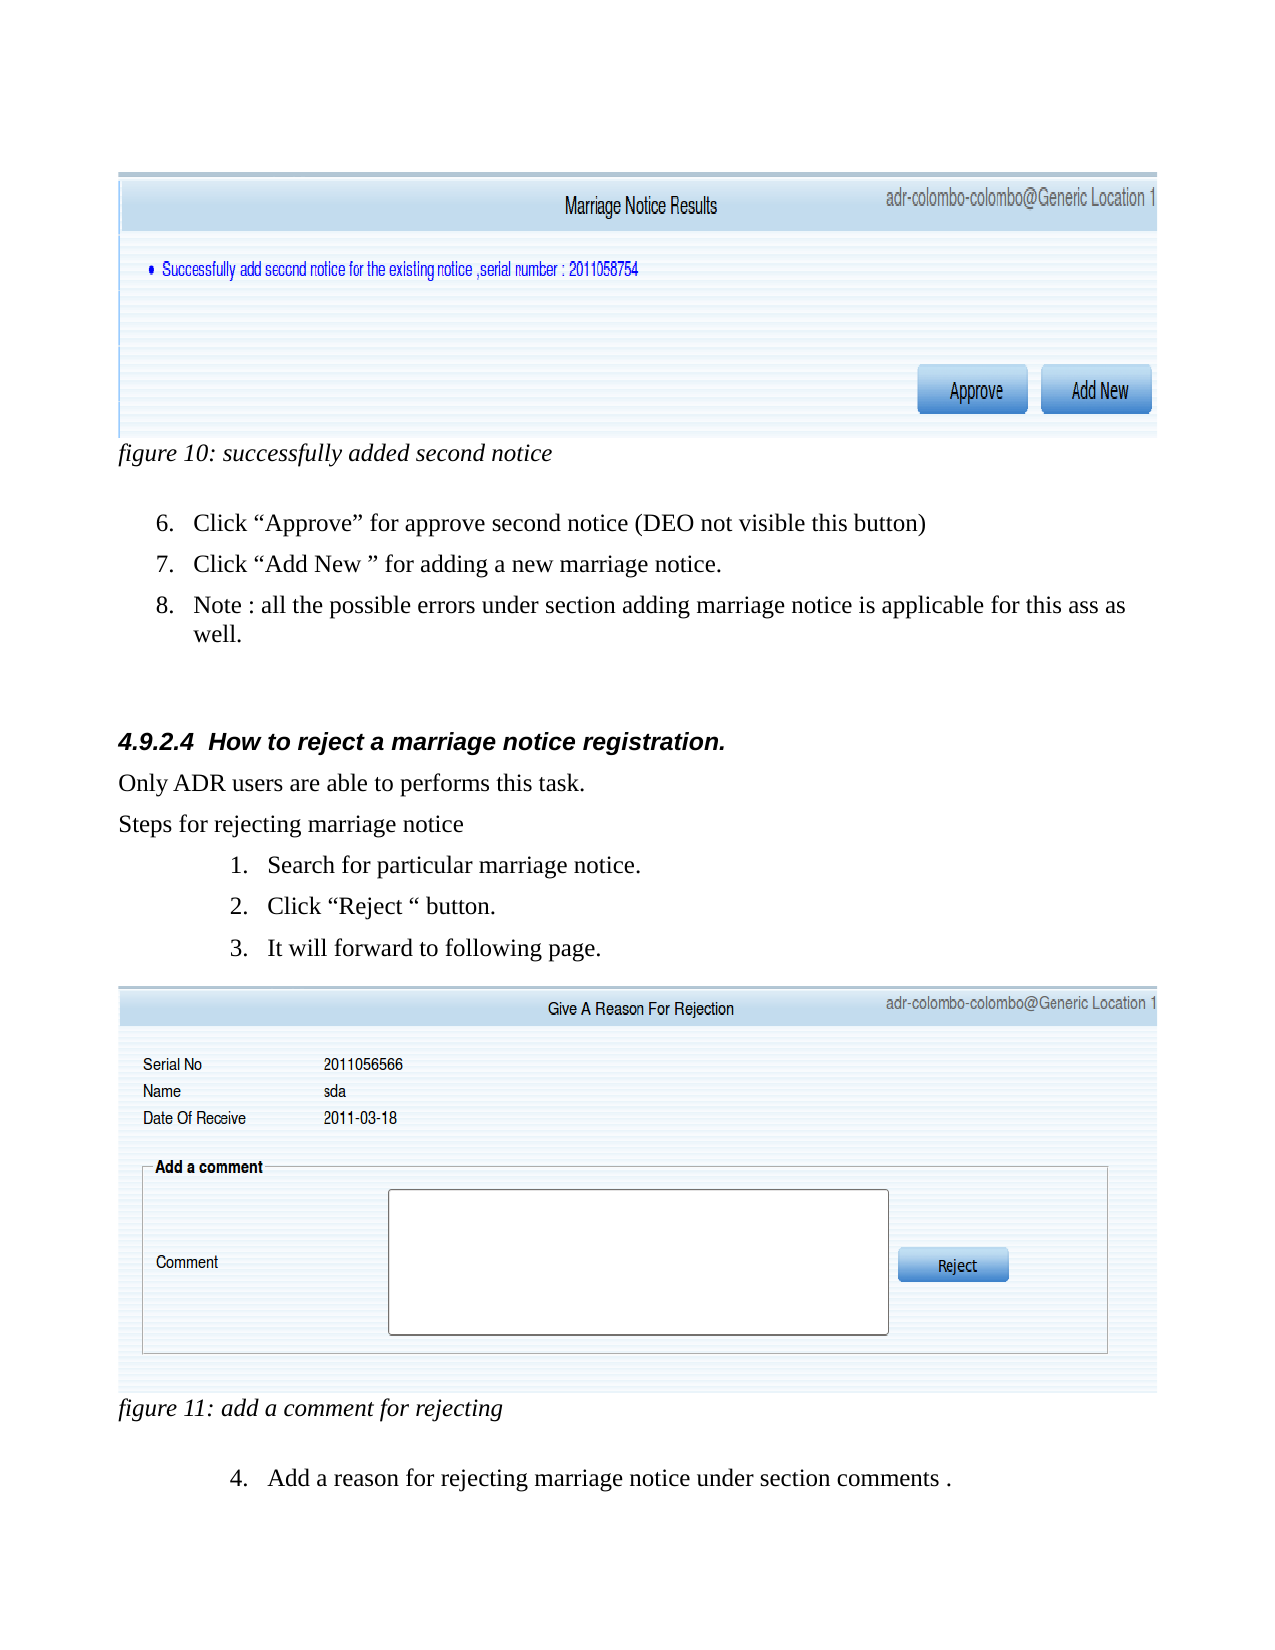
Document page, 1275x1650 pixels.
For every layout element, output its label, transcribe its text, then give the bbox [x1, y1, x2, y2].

list Note : all the possible errors under section adding marriage notice is applicable for this ass as well. [156, 590, 1157, 648]
list Click “Reject “ button. [229, 891, 1157, 920]
text figure 11: add a comment for rejecting [118, 1393, 1157, 1422]
list Click “Add New ” for adding a new marriage notice. [156, 549, 1157, 578]
text figure 10: successfully added second notice [118, 438, 1157, 467]
picture [118, 986, 1158, 1393]
list It will forward to following page. [229, 933, 1157, 961]
subtitle How to reject a marriage notice registration. [118, 727, 1157, 755]
picture [118, 172, 1158, 438]
list Click “Approve” for approve second notice (DEO not visible this button) [156, 508, 1157, 537]
list Search for particular marriage notice. [229, 850, 1157, 879]
text Only ADR users are able to performs this task. [118, 768, 1157, 796]
list Add a reason for rejecting marriage notice under section comments . [229, 1463, 1157, 1492]
text Steps for rejecting marriage notice [118, 809, 1157, 838]
